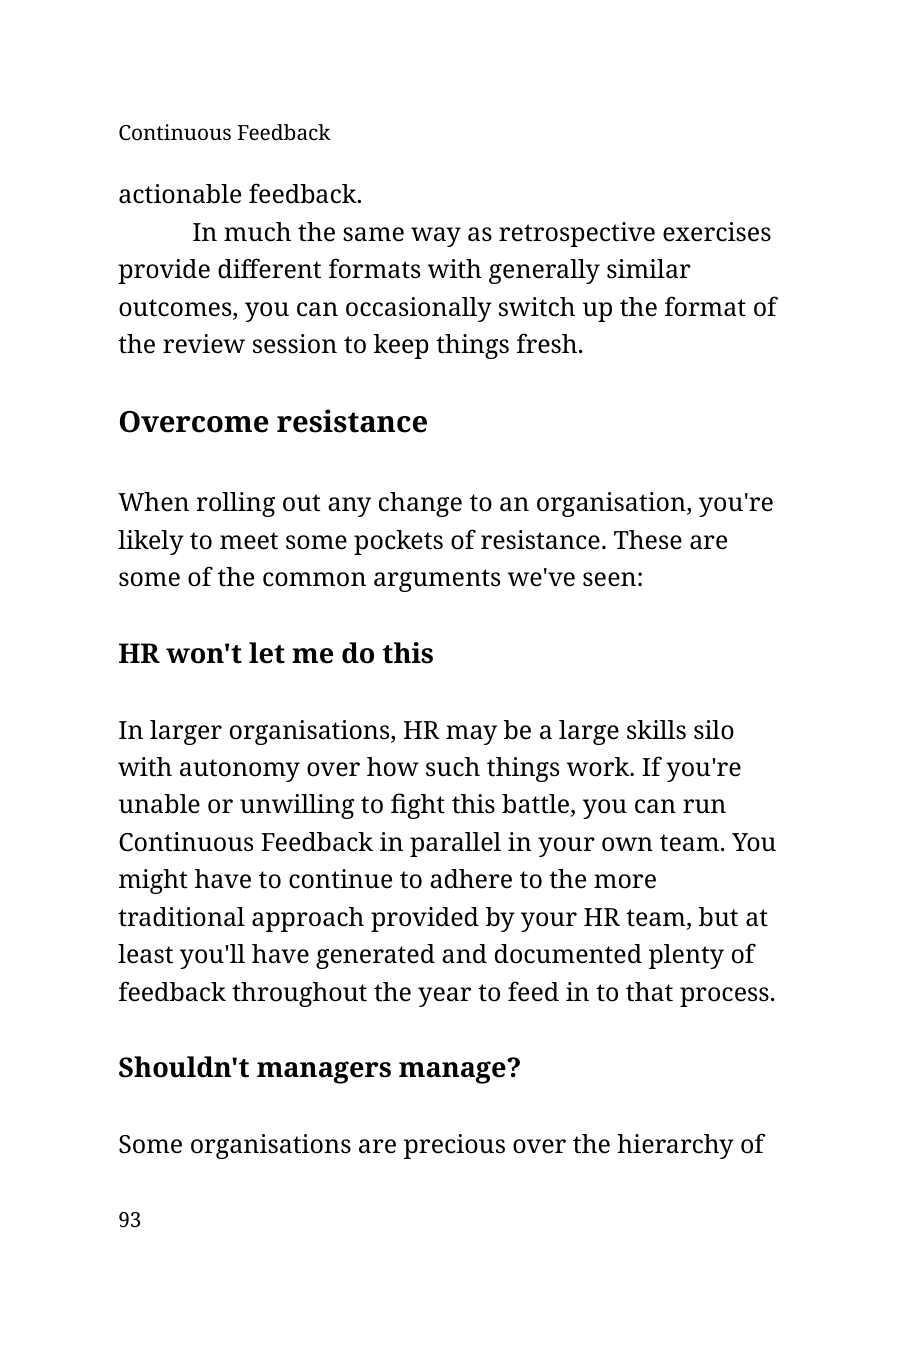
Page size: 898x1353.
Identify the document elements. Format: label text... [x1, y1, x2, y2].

text Some organisations are precious over the hierarchy of [118, 1127, 779, 1161]
subtitle HR won't let me do this [118, 634, 779, 671]
subtitle Shouldn't managers manage? [118, 1049, 779, 1086]
text actionable feedback. [118, 177, 779, 211]
subtitle Overcome resistance [118, 401, 779, 441]
text In much the same way as retrospective exercises provide different formats with generally similar outcomes, you can occasionally switch up the format of the review session to keep things fresh. [118, 214, 779, 361]
text In larger organisations, HR may be a large skills silo with autonomy over how such things work. If you're unable or unwilling to fight this battle, you can run Continuous Feedback in parallel in your own team. You might have to continue to adhere to the more traditional approach provided by your HR team, but at least you'll have generated and documented plenty of feedback throughout the year to feed in to that process. [118, 712, 779, 1008]
text When rolling out any change to an organisation, you're likely to meet some pockets of resistance. These are some of the common arguments we've seen: [118, 485, 779, 594]
